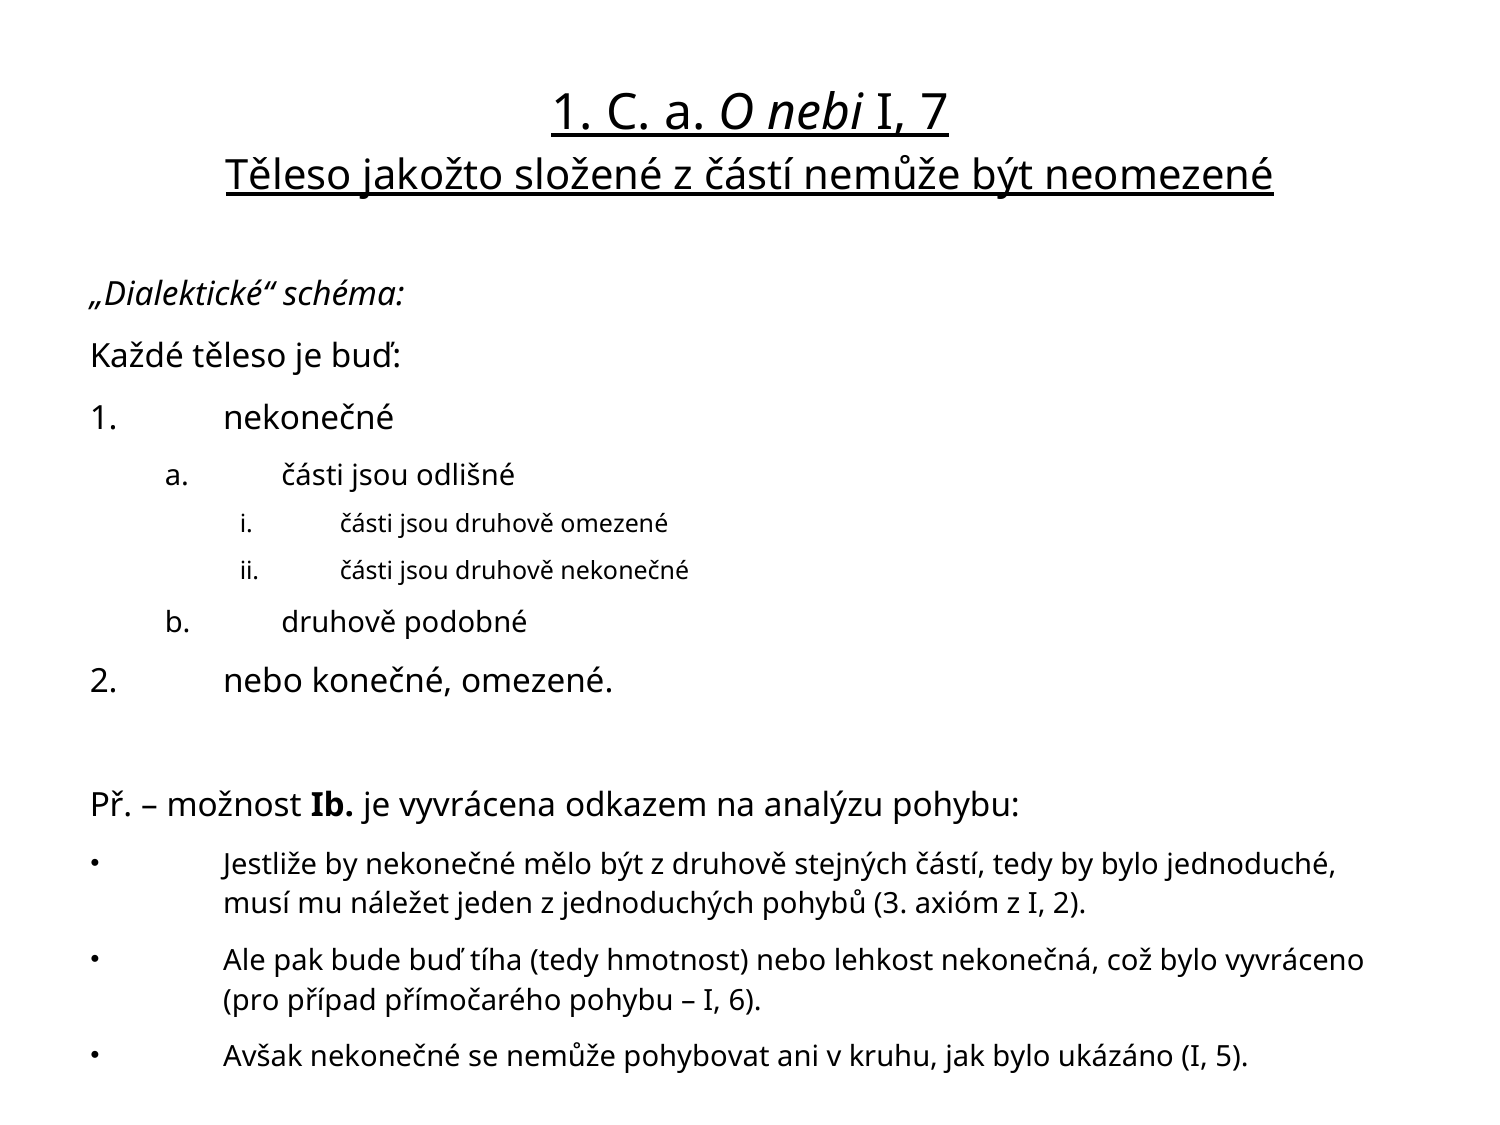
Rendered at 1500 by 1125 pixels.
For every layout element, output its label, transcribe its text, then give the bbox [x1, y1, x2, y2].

title 1. C. a. O nebi I, 7 Těleso jakožto složené z částí nemůže být neomezené [75, 45, 1426, 233]
list „Dialektické“ schéma: Každé těleso je buď: nekonečné části jsou odlišné části jsou druhově omezené části jsou druhově nekonečné druhově podobné nebo konečné, omezené. Př. – možnost Ib. je vyvrácena odkazem na analýzu pohybu: Jestliže by nekonečné mělo být z druhově stejných částí, tedy by bylo jednoduché, musí mu náležet jeden z jednoduchých pohybů (3. axióm z I, 2). Ale pak bude buď tíha (tedy hmotnost) nebo lehkost nekonečná, což bylo vyvráceno (pro případ přímočarého pohybu – I, 6). Avšak nekonečné se nemůže pohybovat ani v kruhu, jak bylo ukázáno (I, 5). [75, 262, 1426, 1075]
